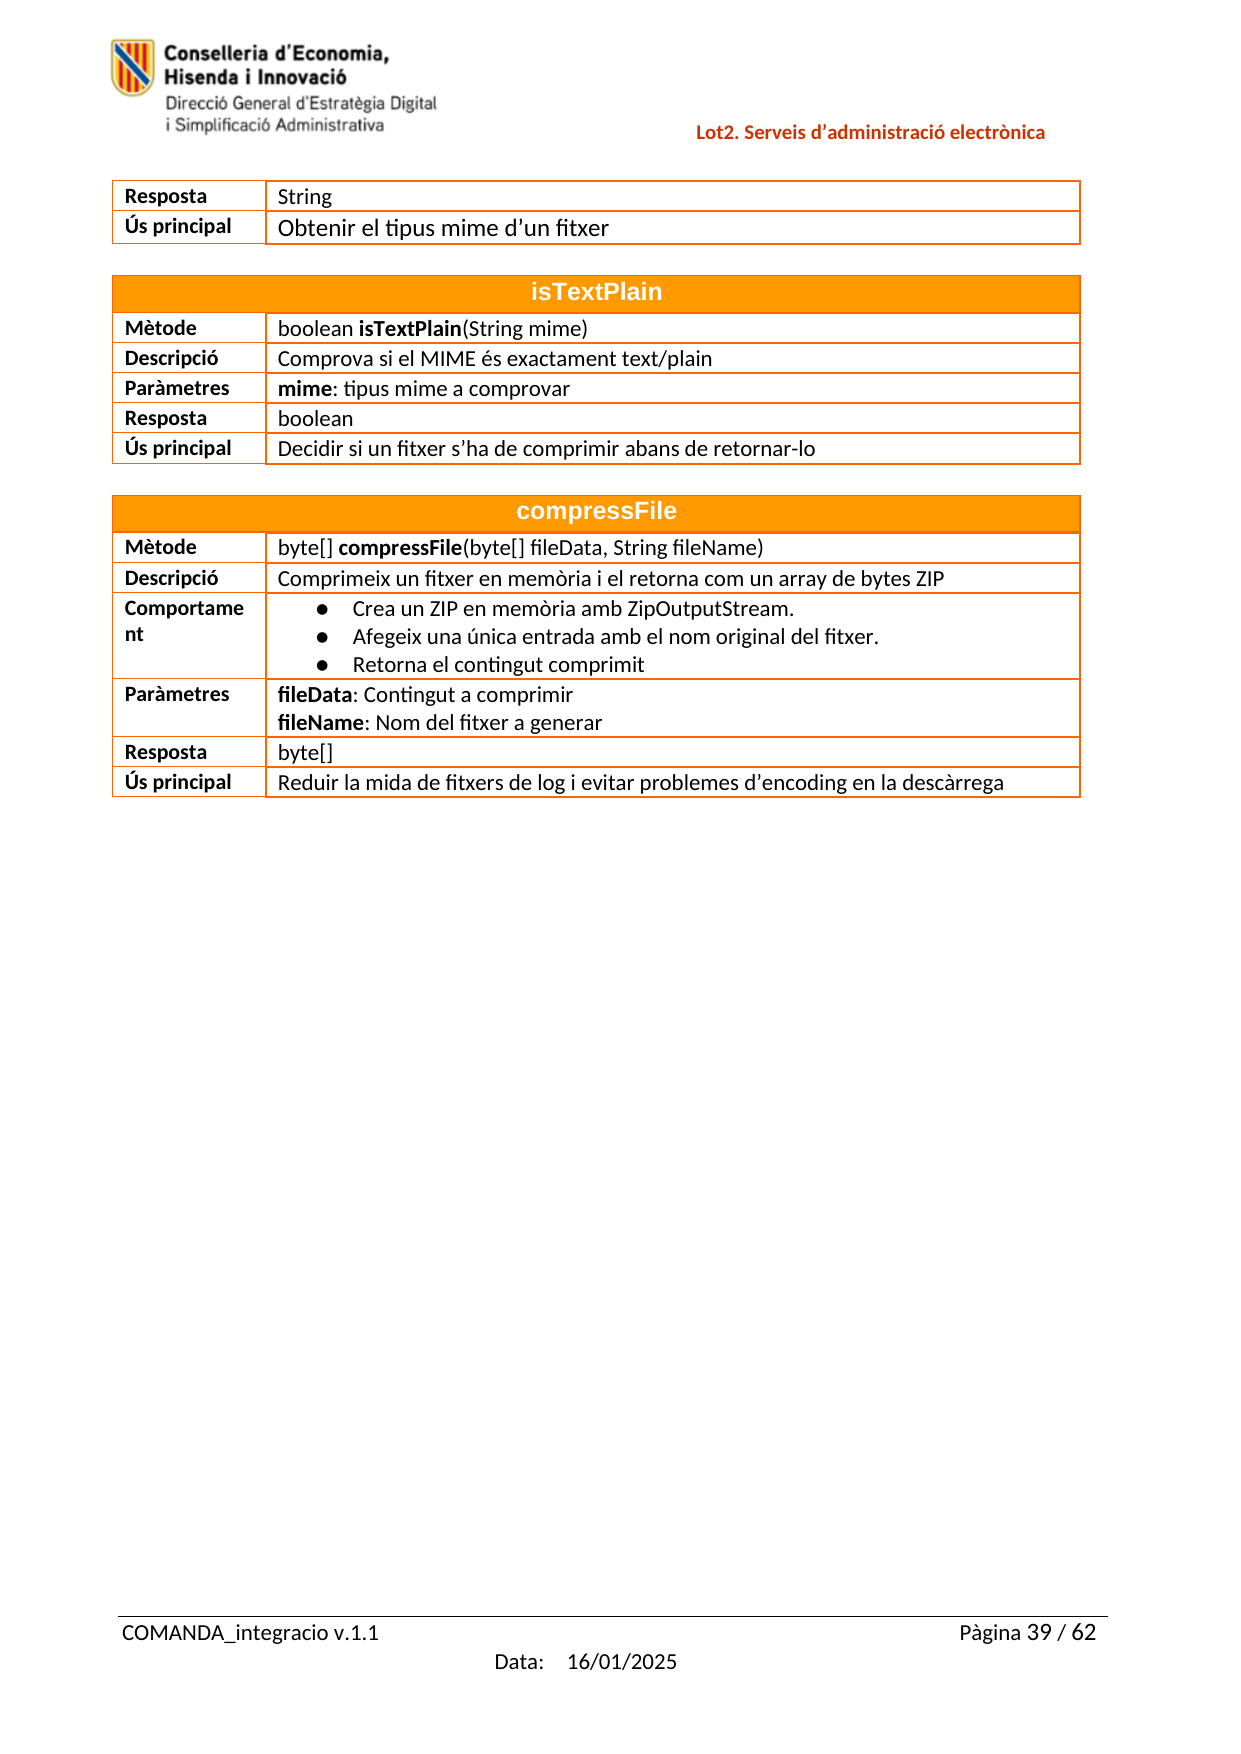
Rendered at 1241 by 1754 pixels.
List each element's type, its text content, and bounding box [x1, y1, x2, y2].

table_cell Comprova si el MIME és exactament text/plain [267, 344, 1079, 372]
table_cell boolean isTextPlain(String mime) [267, 314, 1079, 342]
table_header compressFile [113, 496, 1079, 531]
table_cell Resposta [113, 403, 265, 432]
table_cell Descripció [113, 563, 265, 592]
table_cell Paràmetres [113, 373, 265, 402]
table_cell byte[] [267, 738, 1079, 766]
table_header isTextPlain [113, 276, 1079, 312]
table_cell String [267, 182, 1079, 210]
table_cell Mètode [113, 533, 265, 562]
picture [100, 26, 467, 156]
table_cell Descripció [113, 343, 265, 372]
table_cell Mètode [113, 313, 265, 342]
table_cell Ús principal [113, 211, 265, 243]
table_cell Ús principal [113, 767, 265, 796]
table_cell boolean [267, 404, 1079, 432]
table_cell Ús principal [113, 433, 265, 462]
table_cell Reduir la mida de fitxers de log i evitar problemes d’encoding en la descàrrega [267, 768, 1079, 796]
table_cell Crea un ZIP en memòria amb ZipOutputStream. Afegeix una única entrada amb el nom original del fitxer. Retorna el contingut comprimit [267, 594, 1079, 678]
table_cell Decidir si un fitxer s’ha de comprimir abans de retornar-lo [267, 434, 1079, 462]
table_cell fileData: Contingut a comprimir fileName: Nom del fitxer a generar [267, 680, 1079, 736]
table_cell Resposta [113, 737, 265, 766]
table_cell Comportament [113, 593, 265, 678]
table_cell Obtenir el tipus mime d’un fitxer [267, 212, 1079, 243]
table_cell mime: tipus mime a comprovar [267, 374, 1079, 402]
table_cell Paràmetres [113, 679, 265, 736]
table_cell byte[] compressFile(byte[] fileData, String fileName) [267, 534, 1079, 562]
table_cell Comprimeix un fitxer en memòria i el retorna com un array de bytes ZIP [267, 564, 1079, 592]
table_cell Resposta [113, 181, 265, 210]
